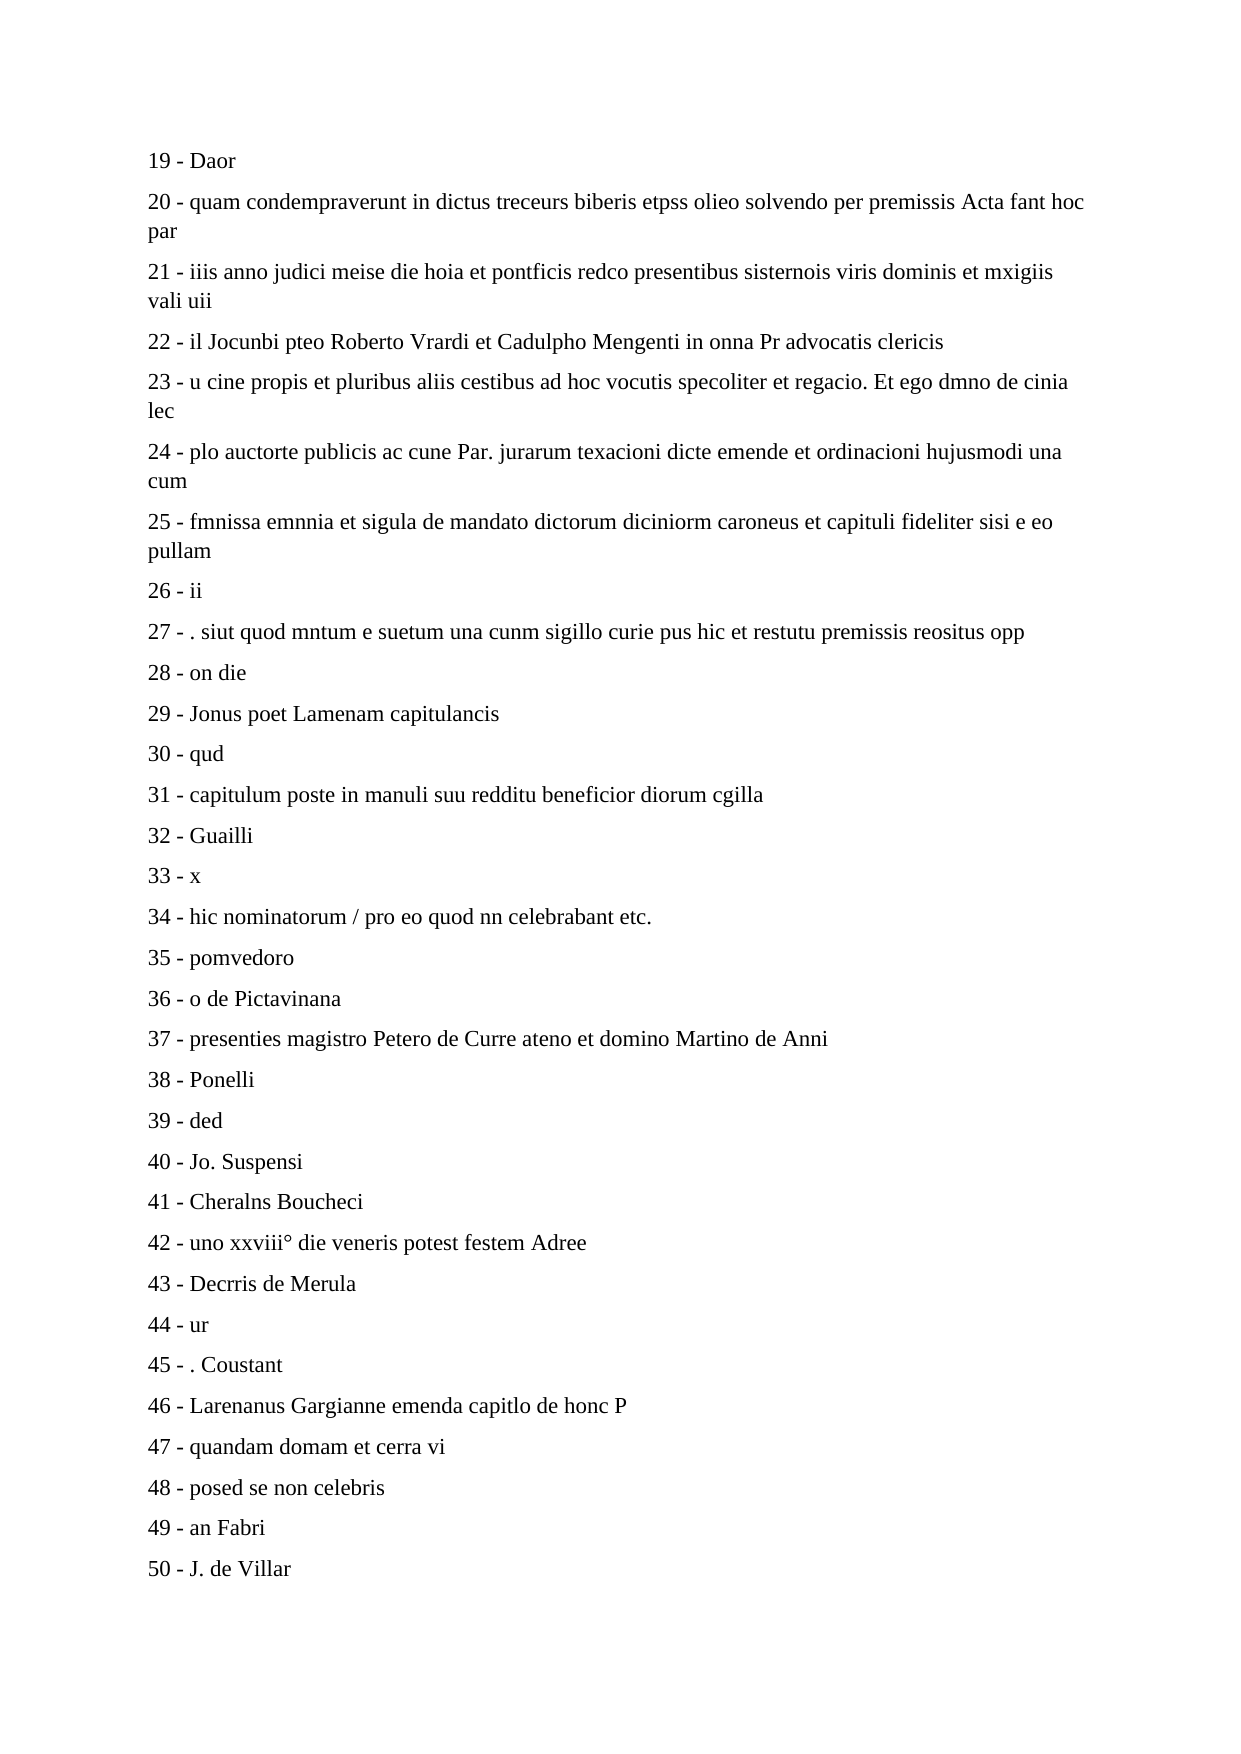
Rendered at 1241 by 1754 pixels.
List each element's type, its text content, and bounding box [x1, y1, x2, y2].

text 34 - hic nominatorum / pro eo quod nn celebrabant etc. [148, 903, 1093, 930]
text 45 - . Coustant [148, 1351, 1093, 1378]
text 44 - ur [148, 1311, 1093, 1337]
text 29 - Jonus poet Lamenam capitulancis [148, 700, 1093, 726]
text 24 - plo auctorte publicis ac cune Par. jurarum texacioni dicte emende et ordinacioni hujusmodi una cum [148, 438, 1093, 493]
text 21 - iiis anno judici meise die hoia et pontficis redco presentibus sisternois viris dominis et mxigiis vali uii [148, 258, 1093, 313]
text 43 - Decrris de Merula [148, 1270, 1093, 1296]
text 39 - ded [148, 1107, 1093, 1133]
text 47 - quandam domam et cerra vi [148, 1433, 1093, 1459]
text 26 - ii [148, 577, 1093, 604]
text 30 - qud [148, 740, 1093, 767]
text 22 - il Jocunbi pteo Roberto Vrardi et Cadulpho Mengenti in onna Pr advocatis clericis [148, 328, 1093, 354]
text 32 - Guailli [148, 822, 1093, 848]
text 28 - on die [148, 659, 1093, 685]
text 31 - capitulum poste in manuli suu redditu beneficior diorum cgilla [148, 781, 1093, 807]
text 27 - . siut quod mntum e suetum una cunm sigillo curie pus hic et restutu premissis reositus opp [148, 618, 1093, 644]
text 40 - Jo. Suspensi [148, 1148, 1093, 1174]
text 25 - fmnissa emnnia et sigula de mandato dictorum diciniorm caroneus et capituli fideliter sisi e eo pullam [148, 508, 1093, 563]
text 33 - x [148, 863, 1093, 889]
text 42 - uno xxviii° die veneris potest festem Adree [148, 1229, 1093, 1256]
text 19 - Daor [148, 148, 1093, 174]
text 50 - J. de Villar [148, 1555, 1093, 1581]
text 38 - Ponelli [148, 1066, 1093, 1093]
text 35 - pomvedoro [148, 944, 1093, 970]
text 41 - Cheralns Boucheci [148, 1188, 1093, 1215]
text 23 - u cine propis et pluribus aliis cestibus ad hoc vocutis specoliter et regacio. Et ego dmno de cinia lec [148, 368, 1093, 424]
text 36 - o de Pictavinana [148, 985, 1093, 1011]
text 48 - posed se non celebris [148, 1473, 1093, 1500]
text 49 - an Fabri [148, 1514, 1093, 1541]
text 20 - quam condempraverunt in dictus treceurs biberis etpss olieo solvendo per premissis Acta fant hoc par [148, 188, 1093, 244]
text 37 - presenties magistro Petero de Curre ateno et domino Martino de Anni [148, 1026, 1093, 1052]
text 46 - Larenanus Gargianne emenda capitlo de honc P [148, 1392, 1093, 1418]
